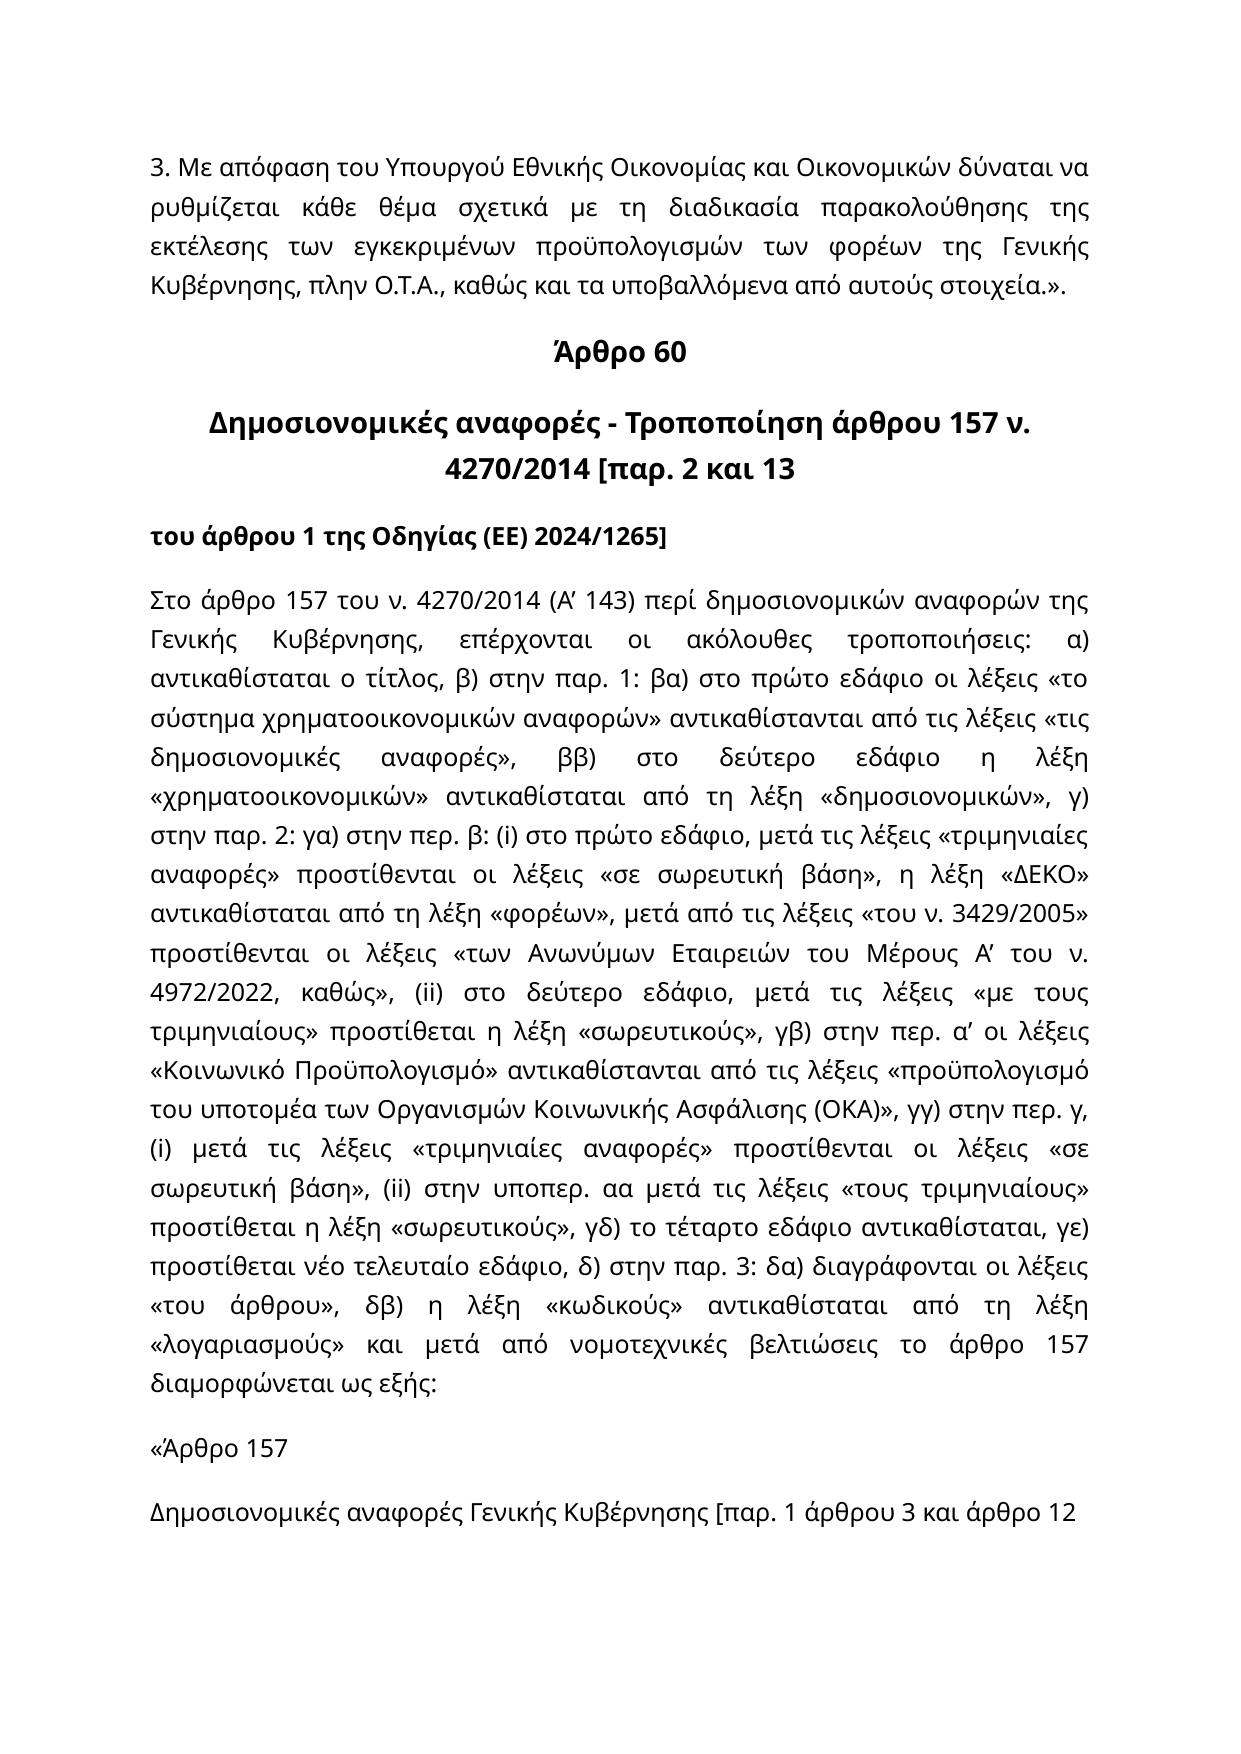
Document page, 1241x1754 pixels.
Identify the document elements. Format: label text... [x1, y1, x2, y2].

text Δημοσιονομικές αναφορές Γενικής Κυβέρνησης [παρ. 1 άρθρου 3 και άρθρο 12 [150, 1494, 1090, 1528]
subtitle Άρθρο 60 [150, 332, 1090, 371]
text του άρθρου 1 της Οδηγίας (ΕΕ) 2024/1265] [150, 518, 1090, 553]
subtitle Δημοσιονομικές αναφορές - Τροποποίηση άρθρου 157 ν. 4270/2014 [παρ. 2 και 13 [150, 402, 1090, 488]
text 3. Με απόφαση του Υπουργού Εθνικής Οικονομίας και Οικονομικών δύναται να ρυθμίζεται κάθε θέμα σχετικά με τη διαδικασία παρακολούθησης της εκτέλεσης των εγκεκριμένων προϋπολογισμών των φορέων της Γενικής Κυβέρνησης, πλην Ο.Τ.Α., καθώς και τα υποβαλλόμενα από αυτούς στοιχεία.». [150, 150, 1090, 302]
text «Άρθρο 157 [150, 1430, 1090, 1464]
text Στο άρθρο 157 του ν. 4270/2014 (Α’ 143) περί δημοσιονομικών αναφορών της Γενικής Κυβέρνησης, επέρχονται οι ακόλουθες τροποποιήσεις: α) αντικαθίσταται ο τίτλος, β) στην παρ. 1: βα) στο πρώτο εδάφιο οι λέξεις «το σύστημα χρηματοοικονομικών αναφορών» αντικαθίστανται από τις λέξεις «τις δημοσιονομικές αναφορές», ββ) στο δεύτερο εδάφιο η λέξη «χρηματοοικονομικών» αντικαθίσταται από τη λέξη «δημοσιονομικών», γ) στην παρ. 2: γα) στην περ. β: (i) στο πρώτο εδάφιο, μετά τις λέξεις «τριμηνιαίες αναφορές» προστίθενται οι λέξεις «σε σωρευτική βάση», η λέξη «ΔΕΚΟ» αντικαθίσταται από τη λέξη «φορέων», μετά από τις λέξεις «του ν. 3429/2005» προστίθενται οι λέξεις «των Ανωνύμων Εταιρειών του Μέρους Α’ του ν. 4972/2022, καθώς», (ii) στο δεύτερο εδάφιο, μετά τις λέξεις «με τους τριμηνιαίους» προστίθεται η λέξη «σωρευτικούς», γβ) στην περ. α’ οι λέξεις «Κοινωνικό Προϋπολογισμό» αντικαθίστανται από τις λέξεις «προϋπολογισμό του υποτομέα των Οργανισμών Κοινωνικής Ασφάλισης (ΟΚΑ)», γγ) στην περ. γ, (i) μετά τις λέξεις «τριμηνιαίες αναφορές» προστίθενται οι λέξεις «σε σωρευτική βάση», (ii) στην υποπερ. αα μετά τις λέξεις «τους τριμηνιαίους» προστίθεται η λέξη «σωρευτικούς», γδ) το τέταρτο εδάφιο αντικαθίσταται, γε) προστίθεται νέο τελευταίο εδάφιο, δ) στην παρ. 3: δα) διαγράφονται οι λέξεις «του άρθρου», δβ) η λέξη «κωδικούς» αντικαθίσταται από τη λέξη «λογαριασμούς» και μετά από νομοτεχνικές βελτιώσεις το άρθρο 157 διαμορφώνεται ως εξής: [150, 583, 1090, 1400]
